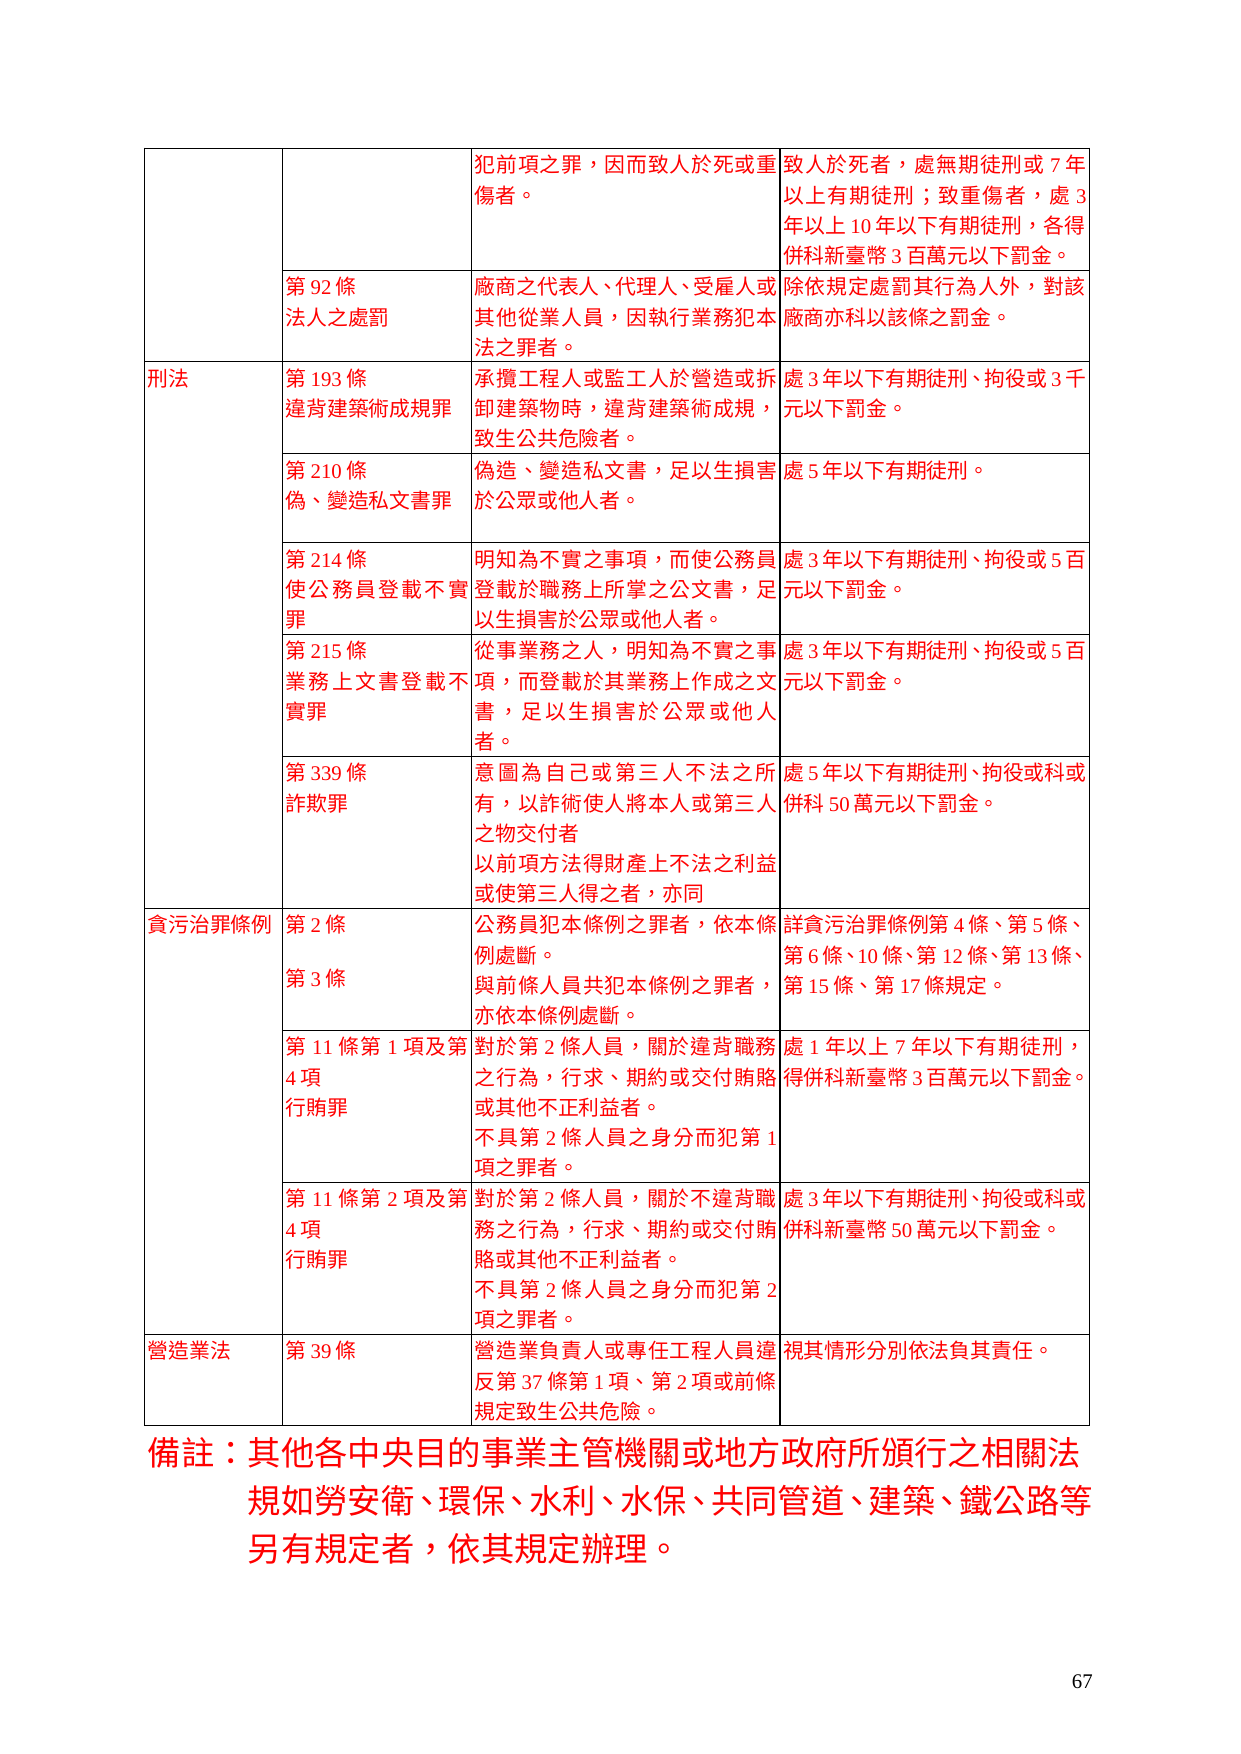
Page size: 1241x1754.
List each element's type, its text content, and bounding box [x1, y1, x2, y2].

table_cell [145, 149, 282, 361]
table_cell 詳貪污治罪條例第4條、第5條、第6條、10條、第12條、第13條、第15條、第17條規定。 [781, 909, 1089, 1029]
table_cell 第2條 第3條 [283, 909, 471, 1029]
table_cell 對於第2條人員，關於不違背職務之行為，行求、期約或交付賄賂或其他不正利益者。 不具第2條人員之身分而犯第2項之罪者。 [472, 1183, 779, 1334]
table_cell 貪污治罪條例 [145, 909, 282, 1334]
table_cell 處3年以下有期徒刑、拘役或5百元以下罰金。 [781, 635, 1089, 756]
table_cell 視其情形分別依法負其責任。 [781, 1335, 1089, 1425]
table_cell 犯前項之罪，因而致人於死或重傷者。 [472, 149, 779, 269]
table_cell [283, 149, 471, 269]
table_cell 第193條 違背建築術成規罪 [283, 362, 471, 453]
text 備註：其他各中央目的事業主管機關或地方政府所頒行之相關法規如勞安衛、環保、水利、水保、共同管道、建築、鐵公路等另有規定者，依其規定辦理。 [148, 1426, 1092, 1571]
table_cell 公務員犯本條例之罪者，依本條例處斷。 與前條人員共犯本條例之罪者，亦依本條例處斷。 [472, 909, 779, 1029]
table_cell 處5年以下有期徒刑、拘役或科或併科50萬元以下罰金。 [781, 757, 1089, 908]
table_cell 處3年以下有期徒刑、拘役或5百元以下罰金。 [781, 543, 1089, 634]
table_cell 致人於死者，處無期徒刑或7年以上有期徒刑；致重傷者，處3年以上10年以下有期徒刑，各得併科新臺幣3百萬元以下罰金。 [781, 149, 1089, 269]
table_cell 第215條 業務上文書登載不實罪 [283, 635, 471, 756]
table_cell 從事業務之人，明知為不實之事項，而登載於其業務上作成之文書，足以生損害於公眾或他人者。 [472, 635, 779, 756]
table_cell 第210條 偽、變造私文書罪 [283, 454, 471, 542]
table_cell 處1年以上7年以下有期徒刑，得併科新臺幣3百萬元以下罰金。 [781, 1031, 1089, 1182]
table_cell 第11條第1項及第4項 行賄罪 [283, 1031, 471, 1182]
table_cell 廠商之代表人、代理人、受雇人或其他從業人員，因執行業務犯本法之罪者。 [472, 271, 779, 361]
table_cell 營造業負責人或專任工程人員違反第37條第1項、第2項或前條規定致生公共危險。 [472, 1335, 779, 1425]
table_cell 第11條第2項及第4項 行賄罪 [283, 1183, 471, 1334]
table_cell 對於第2條人員，關於違背職務之行為，行求、期約或交付賄賂或其他不正利益者。 不具第2條人員之身分而犯第1項之罪者。 [472, 1031, 779, 1182]
table_cell 第214條 使公務員登載不實罪 [283, 543, 471, 634]
table_cell 偽造、變造私文書，足以生損害於公眾或他人者。 [472, 454, 779, 542]
table_cell 第39條 [283, 1335, 471, 1425]
table_cell 處3年以下有期徒刑、拘役或科或併科新臺幣50萬元以下罰金。 [781, 1183, 1089, 1334]
table_cell 營造業法 [145, 1335, 282, 1425]
table_cell 處5年以下有期徒刑。 [781, 454, 1089, 542]
table_cell 意圖為自己或第三人不法之所有，以詐術使人將本人或第三人之物交付者 以前項方法得財產上不法之利益或使第三人得之者，亦同 [472, 757, 779, 908]
table_cell 刑法 [145, 362, 282, 908]
table_cell 處3年以下有期徒刑、拘役或3千元以下罰金。 [781, 362, 1089, 453]
table_cell 第92條 法人之處罰 [283, 271, 471, 361]
table_cell 第339條 詐欺罪 [283, 757, 471, 908]
table_cell 除依規定處罰其行為人外，對該廠商亦科以該條之罰金。 [781, 271, 1089, 361]
table_cell 承攬工程人或監工人於營造或拆卸建築物時，違背建築術成規，致生公共危險者。 [472, 362, 779, 453]
table_cell 明知為不實之事項，而使公務員登載於職務上所掌之公文書，足以生損害於公眾或他人者。 [472, 543, 779, 634]
